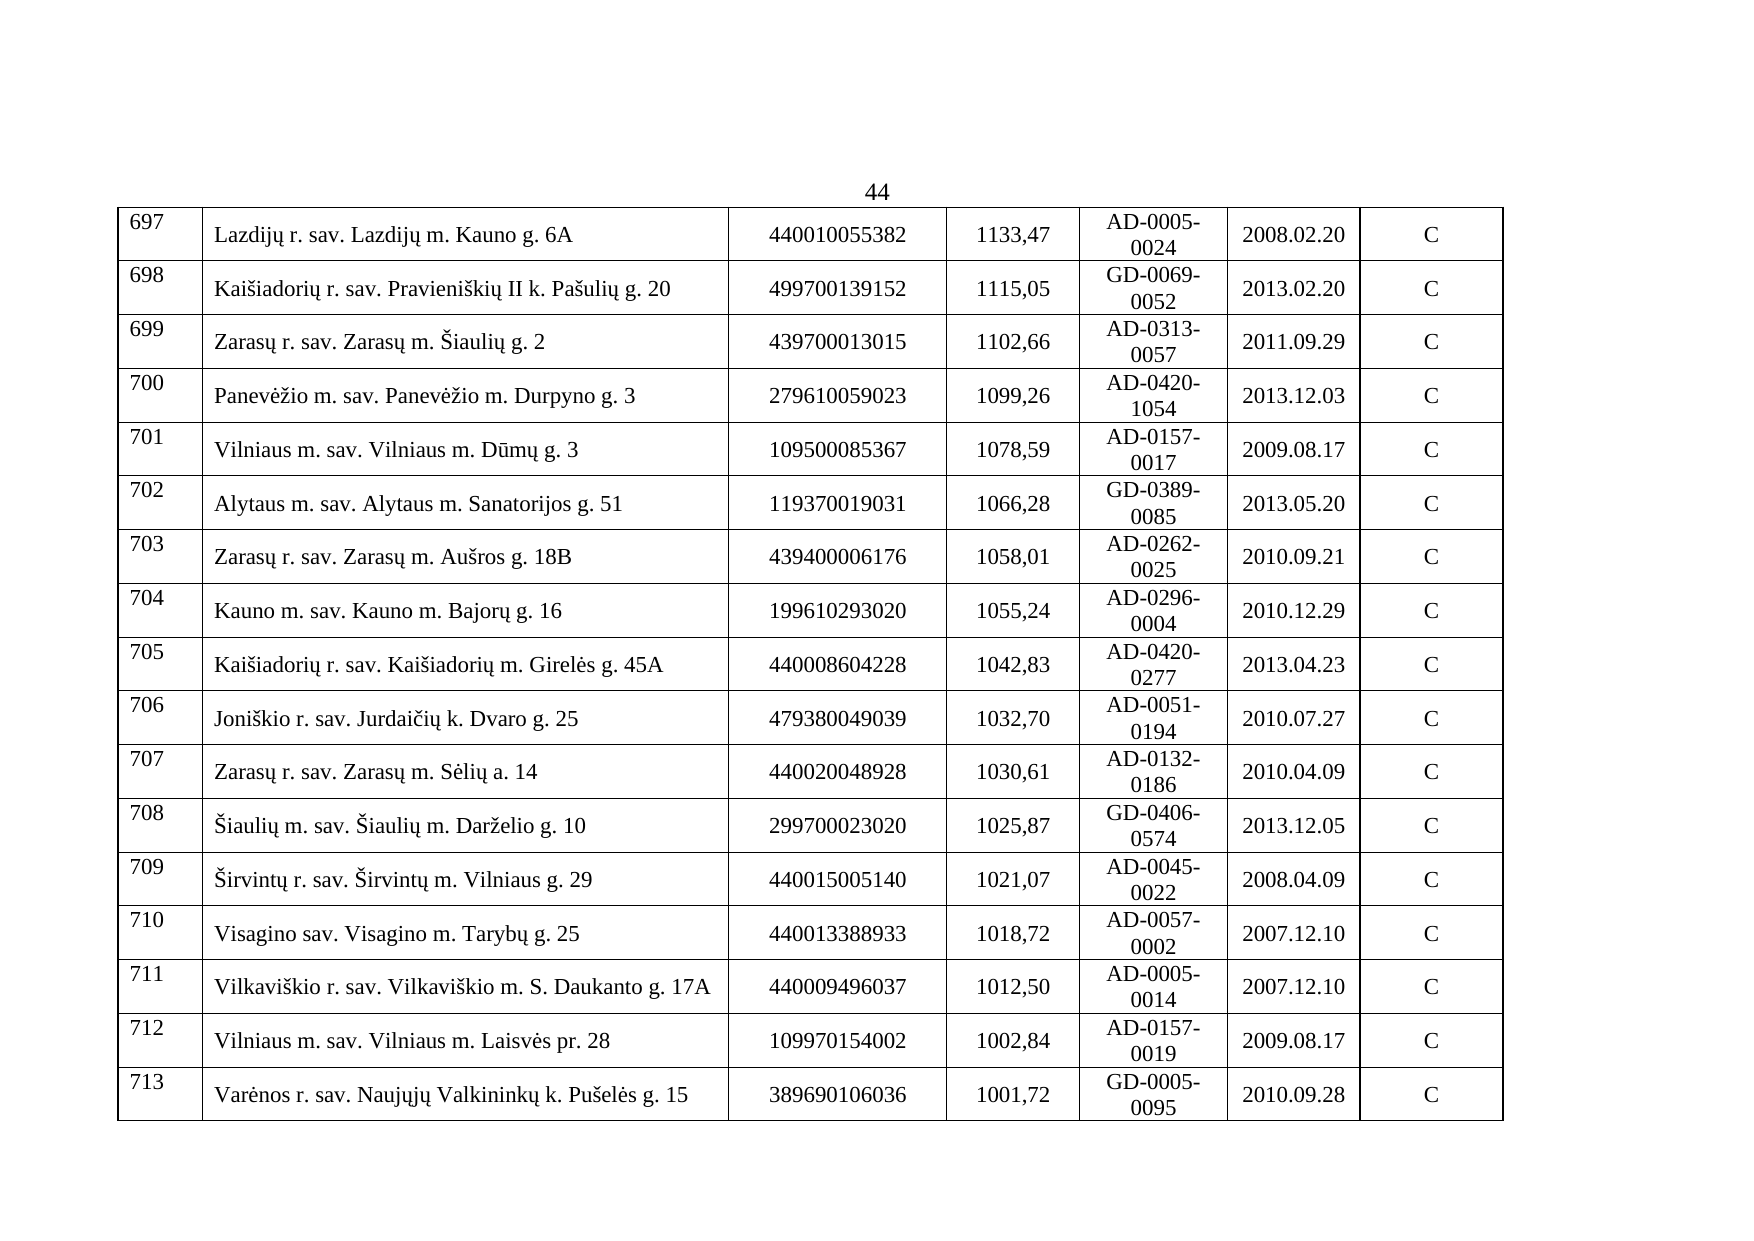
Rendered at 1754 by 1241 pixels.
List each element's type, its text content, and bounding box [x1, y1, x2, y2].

table_cell C [1361, 369, 1502, 422]
table_cell 499700139152 [729, 261, 946, 314]
table_cell 1055,24 [947, 584, 1079, 637]
table_cell 704 [119, 584, 202, 637]
table_cell 1042,83 [947, 638, 1079, 690]
table_cell 711 [119, 960, 202, 1013]
table_cell 705 [119, 638, 202, 690]
table_cell C [1361, 853, 1502, 905]
table_cell 2008.02.20 [1228, 208, 1359, 260]
table_cell 439700013015 [729, 315, 946, 368]
table_cell AD-0262-0025 [1080, 530, 1227, 583]
table_cell Visagino sav. Visagino m. Tarybų g. 25 [203, 906, 728, 959]
table_cell 703 [119, 530, 202, 583]
table_cell 1058,01 [947, 530, 1079, 583]
table_cell 1012,50 [947, 960, 1079, 1013]
table_cell C [1361, 530, 1502, 583]
table_cell 389690106036 [729, 1068, 946, 1120]
table_cell 1066,28 [947, 476, 1079, 529]
table_cell 712 [119, 1014, 202, 1067]
table_cell C [1361, 208, 1502, 260]
table_cell 2007.12.10 [1228, 960, 1359, 1013]
table_cell C [1361, 315, 1502, 368]
table_cell 2013.12.03 [1228, 369, 1359, 422]
table_cell C [1361, 638, 1502, 690]
table_cell 1002,84 [947, 1014, 1079, 1067]
table_cell 2011.09.29 [1228, 315, 1359, 368]
table_cell 700 [119, 369, 202, 422]
table_cell Širvintų r. sav. Širvintų m. Vilniaus g. 29 [203, 853, 728, 905]
table_cell Joniškio r. sav. Jurdaičių k. Dvaro g. 25 [203, 691, 728, 744]
table_cell GD-0406-0574 [1080, 799, 1227, 852]
table_cell AD-0051-0194 [1080, 691, 1227, 744]
table_cell 713 [119, 1068, 202, 1120]
table_cell AD-0313-0057 [1080, 315, 1227, 368]
table_cell 439400006176 [729, 530, 946, 583]
table_cell GD-0389-0085 [1080, 476, 1227, 529]
table_cell 2010.12.29 [1228, 584, 1359, 637]
table_cell 299700023020 [729, 799, 946, 852]
table_cell 440008604228 [729, 638, 946, 690]
table_cell 2009.08.17 [1228, 1014, 1359, 1067]
table_cell 440013388933 [729, 906, 946, 959]
table_cell 2010.04.09 [1228, 745, 1359, 798]
table_cell 698 [119, 261, 202, 314]
table_cell 709 [119, 853, 202, 905]
table_cell C [1361, 1068, 1502, 1120]
table_cell 1032,70 [947, 691, 1079, 744]
table_cell 1133,47 [947, 208, 1079, 260]
table_cell 1115,05 [947, 261, 1079, 314]
table_cell 440020048928 [729, 745, 946, 798]
table_cell 109500085367 [729, 423, 946, 475]
table_cell C [1361, 906, 1502, 959]
table_cell AD-0005-0014 [1080, 960, 1227, 1013]
table_cell 707 [119, 745, 202, 798]
table_cell C [1361, 745, 1502, 798]
table_cell 697 [119, 208, 202, 260]
table_cell 2010.09.21 [1228, 530, 1359, 583]
table_cell 279610059023 [729, 369, 946, 422]
table_cell 109970154002 [729, 1014, 946, 1067]
table_cell 2013.05.20 [1228, 476, 1359, 529]
table_cell 1025,87 [947, 799, 1079, 852]
table_cell Zarasų r. sav. Zarasų m. Šiaulių g. 2 [203, 315, 728, 368]
table_cell AD-0057-0002 [1080, 906, 1227, 959]
table_cell C [1361, 960, 1502, 1013]
table_cell Zarasų r. sav. Zarasų m. Aušros g. 18B [203, 530, 728, 583]
table_cell 479380049039 [729, 691, 946, 744]
table_cell Varėnos r. sav. Naujųjų Valkininkų k. Pušelės g. 15 [203, 1068, 728, 1120]
table_cell 699 [119, 315, 202, 368]
table_cell Vilkaviškio r. sav. Vilkaviškio m. S. Daukanto g. 17A [203, 960, 728, 1013]
table_cell 702 [119, 476, 202, 529]
table_cell Kaišiadorių r. sav. Kaišiadorių m. Girelės g. 45A [203, 638, 728, 690]
table_cell AD-0045-0022 [1080, 853, 1227, 905]
table_cell 708 [119, 799, 202, 852]
table_cell C [1361, 691, 1502, 744]
table_cell AD-0157-0017 [1080, 423, 1227, 475]
table_cell AD-0420-1054 [1080, 369, 1227, 422]
table_cell 2013.04.23 [1228, 638, 1359, 690]
table_cell AD-0296-0004 [1080, 584, 1227, 637]
table_cell 440015005140 [729, 853, 946, 905]
table_cell 1021,07 [947, 853, 1079, 905]
table_cell Kaišiadorių r. sav. Pravieniškių II k. Pašulių g. 20 [203, 261, 728, 314]
table_cell 440009496037 [729, 960, 946, 1013]
table_cell 2008.04.09 [1228, 853, 1359, 905]
table_cell AD-0157-0019 [1080, 1014, 1227, 1067]
table_cell 1030,61 [947, 745, 1079, 798]
table_cell Lazdijų r. sav. Lazdijų m. Kauno g. 6A [203, 208, 728, 260]
table_cell 199610293020 [729, 584, 946, 637]
table_cell C [1361, 1014, 1502, 1067]
table_cell GD-0069-0052 [1080, 261, 1227, 314]
table_cell Kauno m. sav. Kauno m. Bajorų g. 16 [203, 584, 728, 637]
table_cell 2013.12.05 [1228, 799, 1359, 852]
table_cell Panevėžio m. sav. Panevėžio m. Durpyno g. 3 [203, 369, 728, 422]
table_cell Alytaus m. sav. Alytaus m. Sanatorijos g. 51 [203, 476, 728, 529]
table_cell C [1361, 476, 1502, 529]
table_cell 710 [119, 906, 202, 959]
table_cell Vilniaus m. sav. Vilniaus m. Dūmų g. 3 [203, 423, 728, 475]
table_cell 1001,72 [947, 1068, 1079, 1120]
table_cell 2010.07.27 [1228, 691, 1359, 744]
table_cell 2009.08.17 [1228, 423, 1359, 475]
table_cell 701 [119, 423, 202, 475]
table_cell Vilniaus m. sav. Vilniaus m. Laisvės pr. 28 [203, 1014, 728, 1067]
table_cell 2013.02.20 [1228, 261, 1359, 314]
table_cell AD-0005-0024 [1080, 208, 1227, 260]
table_cell Šiaulių m. sav. Šiaulių m. Darželio g. 10 [203, 799, 728, 852]
table_cell C [1361, 584, 1502, 637]
table_cell AD-0132-0186 [1080, 745, 1227, 798]
table_cell C [1361, 261, 1502, 314]
table_cell 1018,72 [947, 906, 1079, 959]
table_cell 1102,66 [947, 315, 1079, 368]
table_cell 706 [119, 691, 202, 744]
table_cell Zarasų r. sav. Zarasų m. Sėlių a. 14 [203, 745, 728, 798]
table_cell 1099,26 [947, 369, 1079, 422]
table_cell 1078,59 [947, 423, 1079, 475]
table_cell 119370019031 [729, 476, 946, 529]
table_cell 440010055382 [729, 208, 946, 260]
table_cell 2010.09.28 [1228, 1068, 1359, 1120]
table_cell GD-0005-0095 [1080, 1068, 1227, 1120]
table_cell C [1361, 423, 1502, 475]
table_cell 2007.12.10 [1228, 906, 1359, 959]
table_cell AD-0420-0277 [1080, 638, 1227, 690]
table_cell C [1361, 799, 1502, 852]
